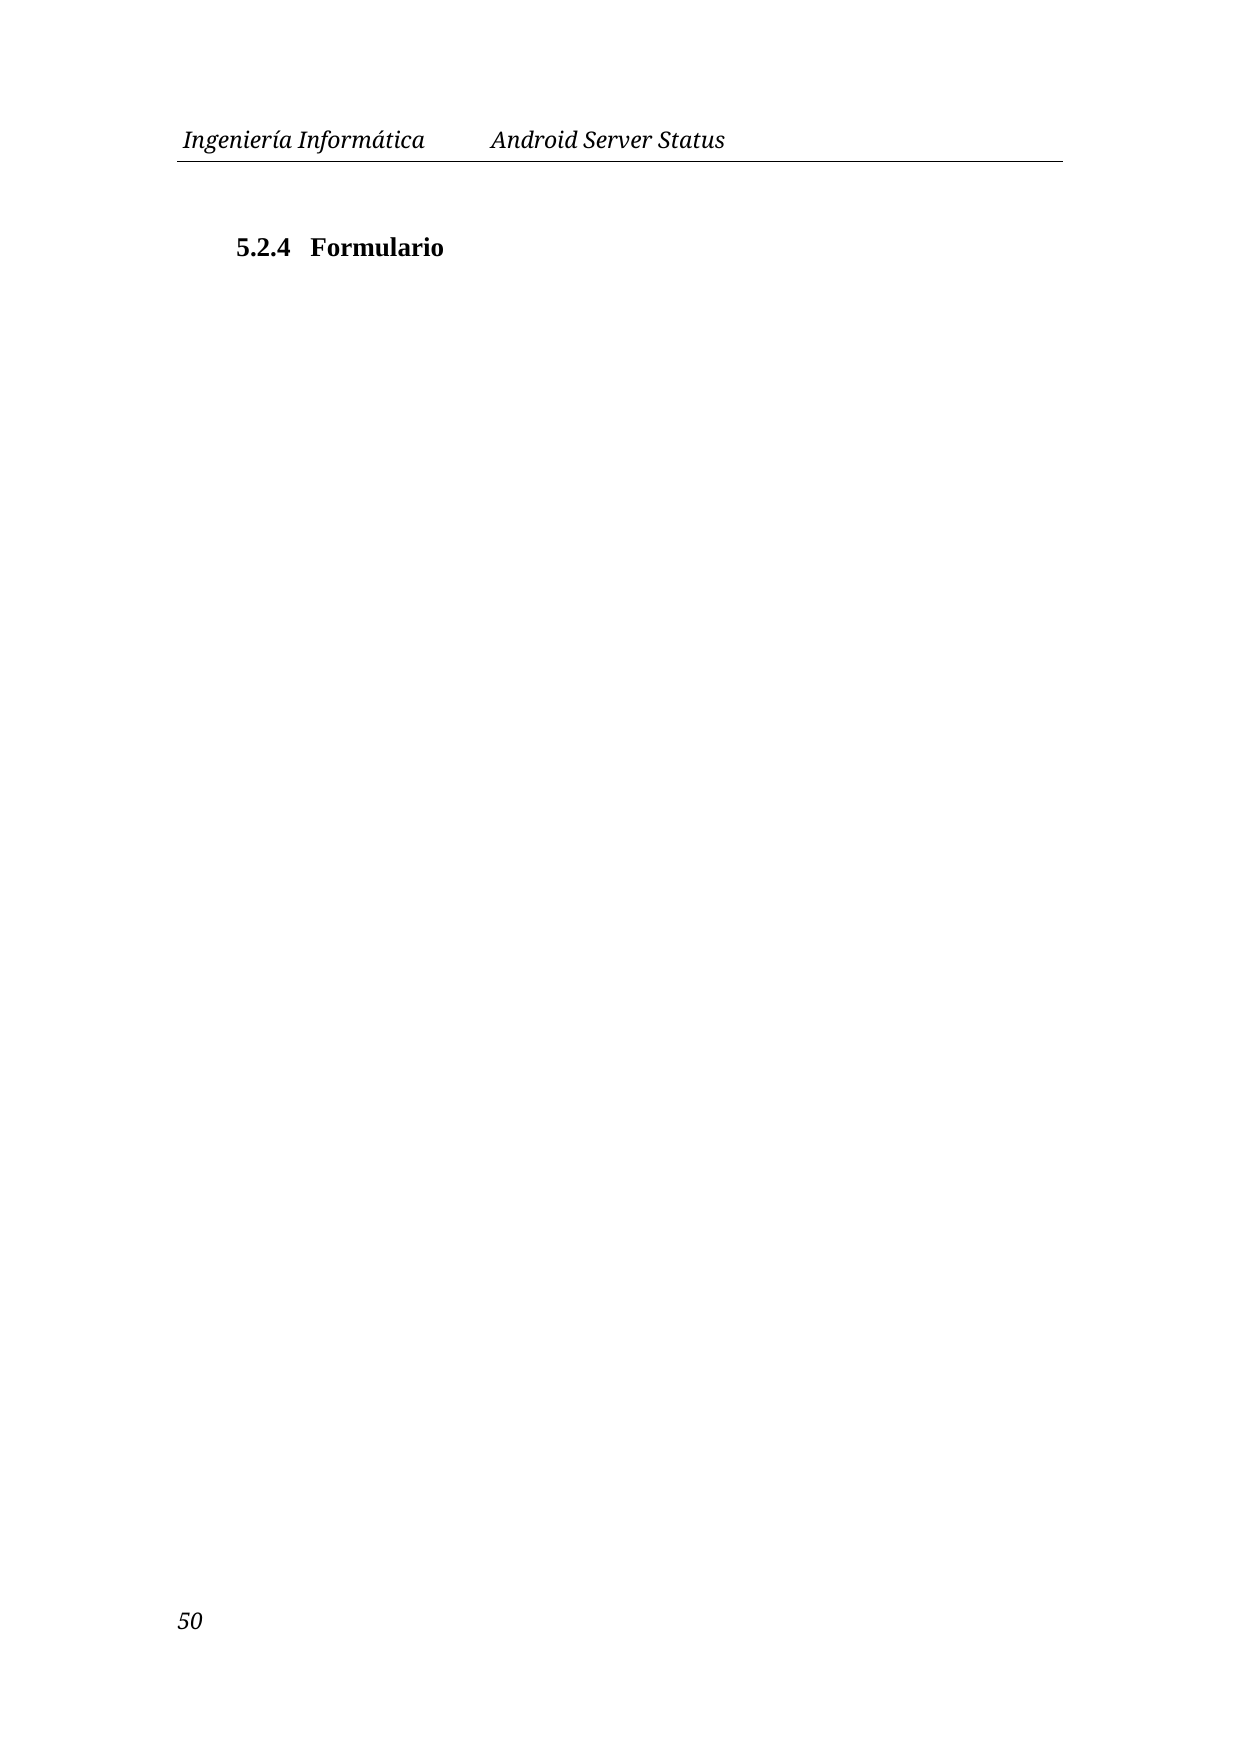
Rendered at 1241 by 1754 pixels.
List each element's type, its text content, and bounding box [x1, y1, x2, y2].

subtitle Formulario [236, 231, 1004, 262]
